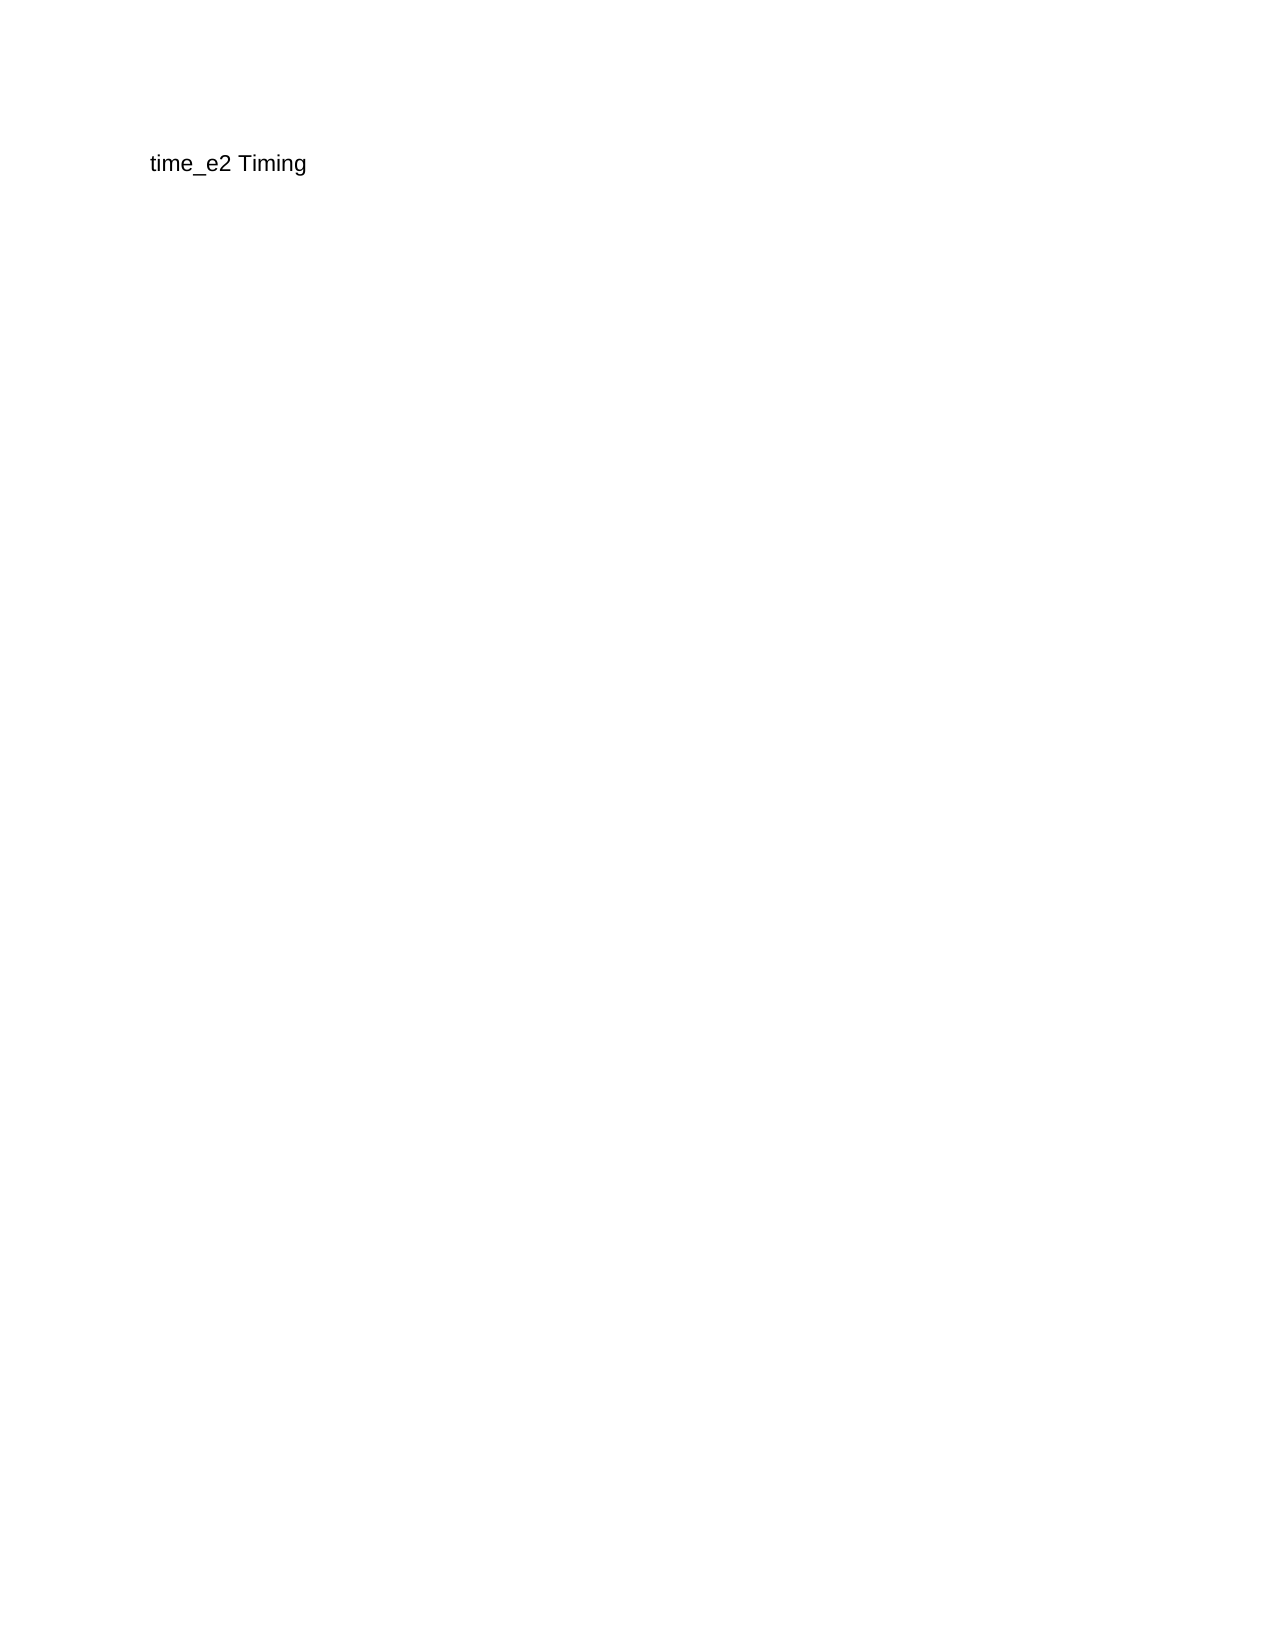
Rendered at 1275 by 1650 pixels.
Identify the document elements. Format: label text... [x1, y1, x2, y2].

text time_e2 Timing [150, 150, 1125, 176]
